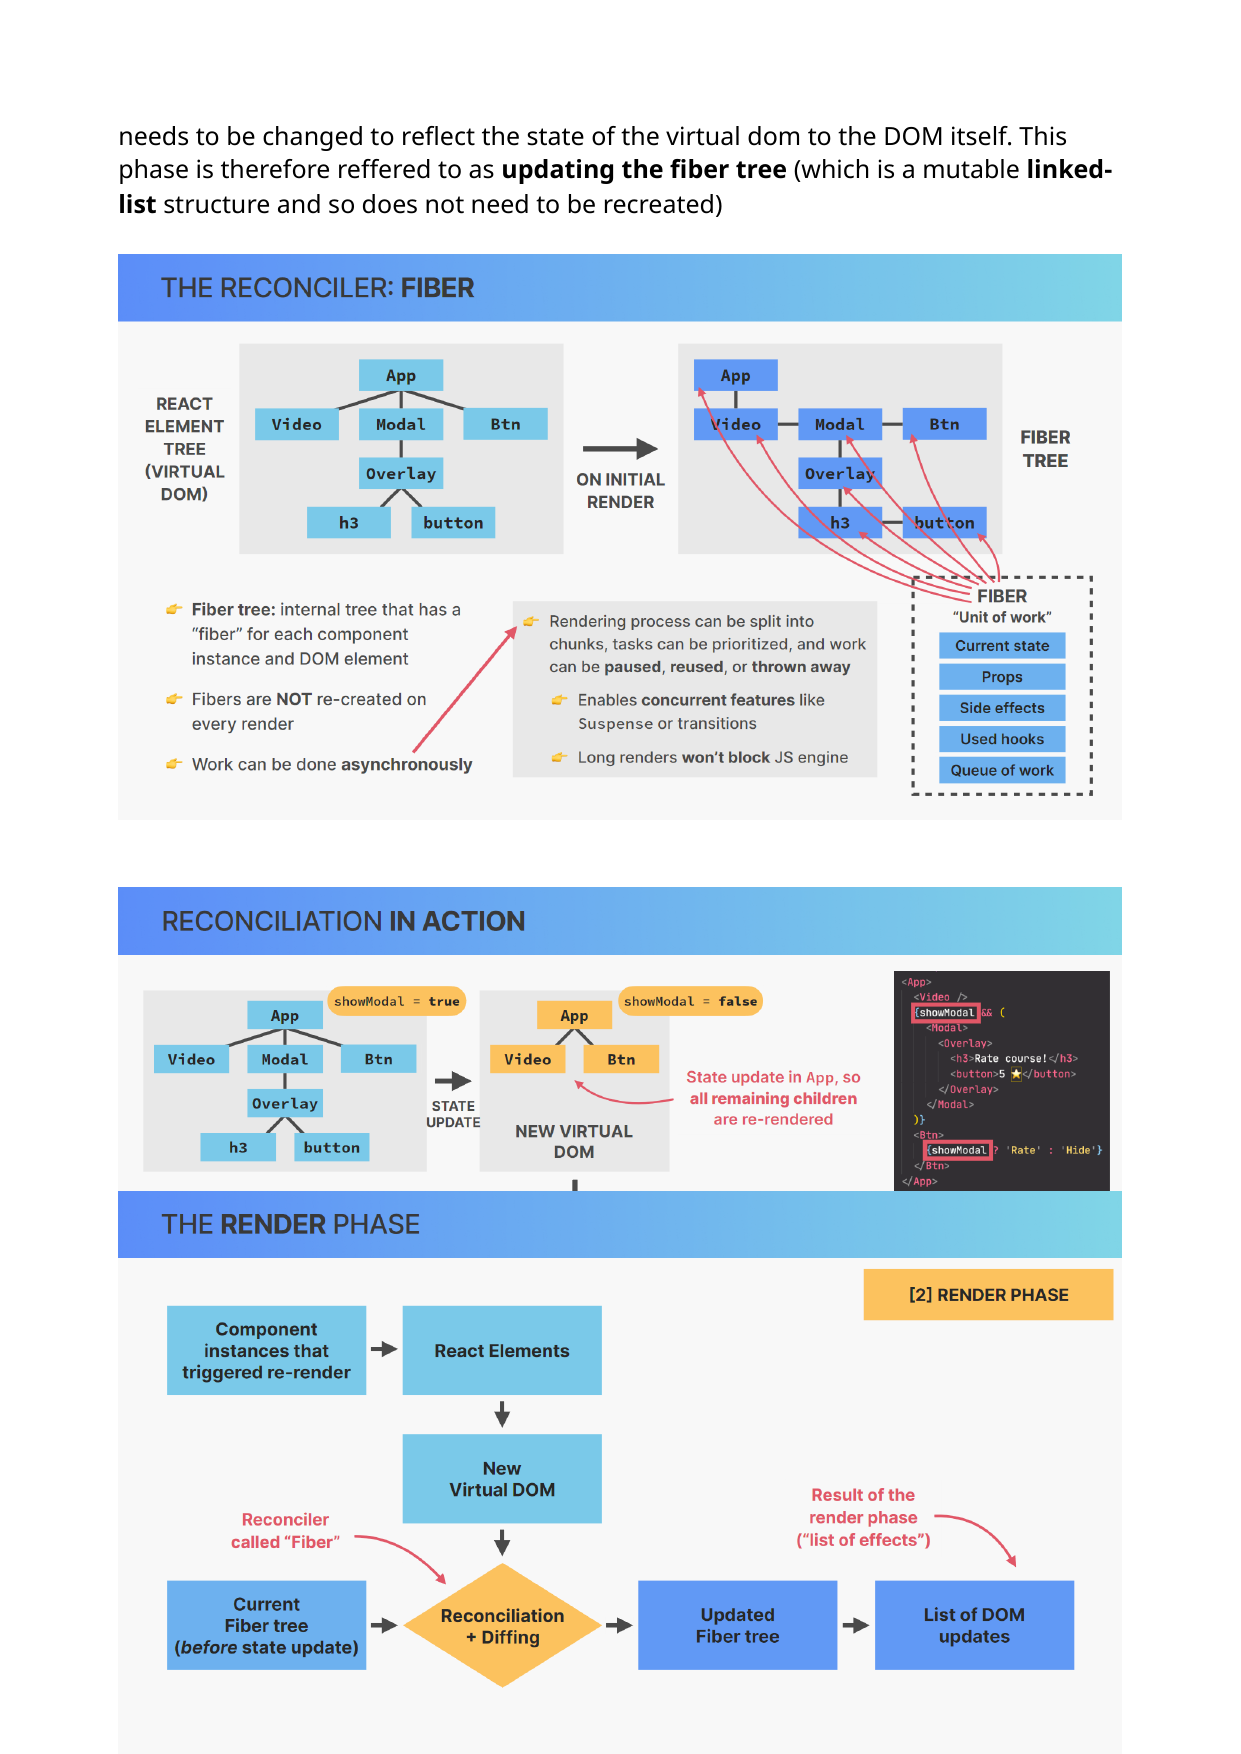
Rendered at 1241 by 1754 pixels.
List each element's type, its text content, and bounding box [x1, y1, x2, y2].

picture [118, 887, 1122, 1754]
picture [118, 254, 1122, 820]
text needs to be changed to reflect the state of the virtual dom to the DOM itself. This phase is therefore reffered to as updating the fiber tree (which is a mutable linked-list structure and so does not need to be recreated) [118, 118, 1122, 220]
